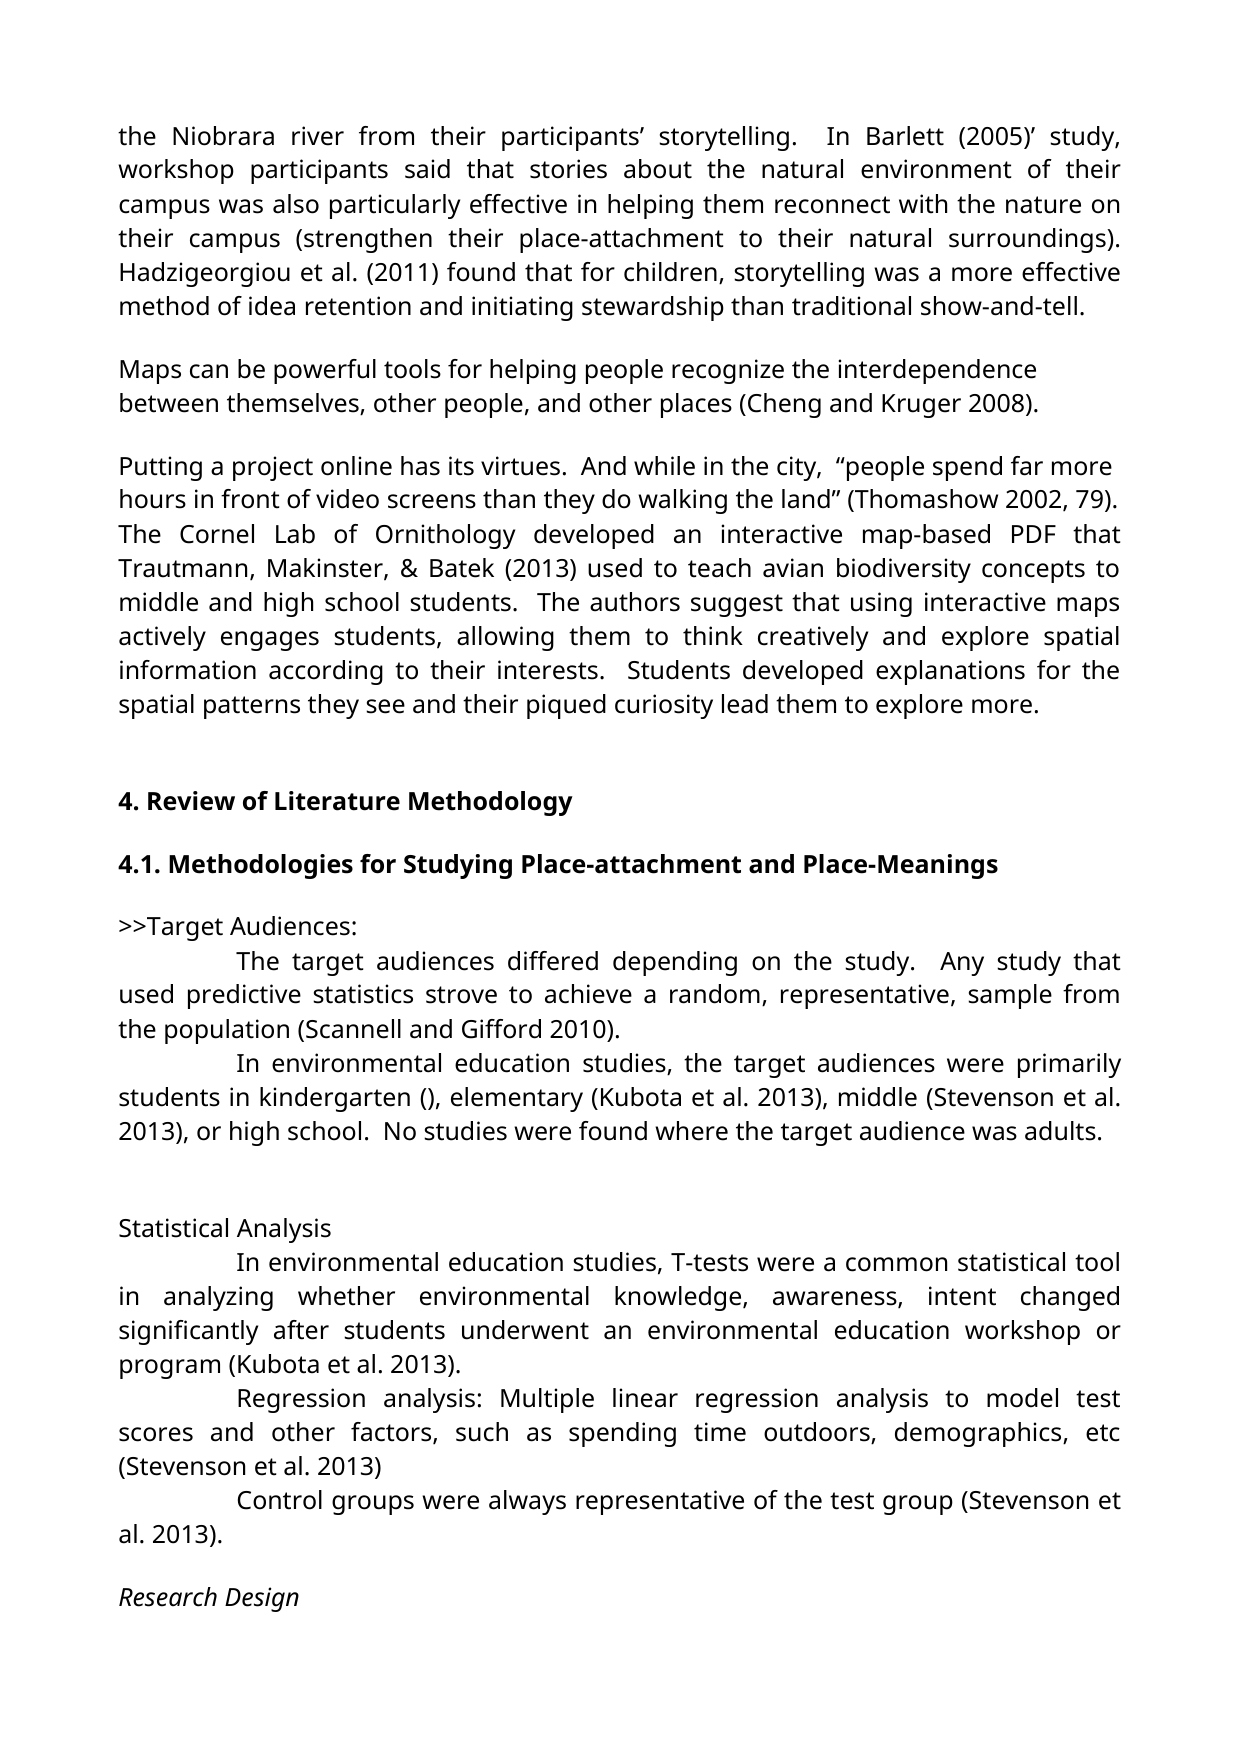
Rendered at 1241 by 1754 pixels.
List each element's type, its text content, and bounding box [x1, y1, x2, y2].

text Control groups were always representative of the test group (Stevenson et al. 2013). [118, 1483, 1122, 1551]
text Statistical Analysis [118, 1210, 1122, 1244]
text Maps can be powerful tools for helping people recognize the interdependence between themselves, other people, and other places (Cheng and Kruger 2008). [118, 351, 1122, 419]
text the Niobrara river from their participants’ storytelling. In Barlett (2005)’ study, workshop participants said that stories about the natural environment of their campus was also particularly effective in helping them reconnect with the nature on their campus (strengthen their place-attachment to their natural surroundings). Hadzigeorgiou et al. (2011) found that for children, storytelling was a more effective method of idea retention and initiating stewardship than traditional show-and-tell. [118, 118, 1122, 322]
text Regression analysis: Multiple linear regression analysis to model test scores and other factors, such as spending time outdoors, demographics, etc (Stevenson et al. 2013) [118, 1381, 1122, 1483]
text 4.1. Methodologies for Studying Place-attachment and Place-Meanings [118, 846, 1122, 880]
text >>Target Audiences: [118, 909, 1122, 943]
text In environmental education studies, the target audiences were primarily students in kindergarten (), elementary (Kubota et al. 2013), middle (Stevenson et al. 2013), or high school. No studies were found where the target audience was adults. [118, 1045, 1122, 1147]
text The target audiences differed depending on the study. Any study that used predictive statistics strove to achieve a random, representative, sample from the population (Scannell and Gifford 2010). [118, 943, 1122, 1045]
text Research Design [118, 1580, 1122, 1614]
text In environmental education studies, T-tests were a common statistical tool in analyzing whether environmental knowledge, awareness, intent changed significantly after students underwent an environmental education workshop or program (Kubota et al. 2013). [118, 1244, 1122, 1381]
text 4. Review of Literature Methodology [118, 783, 1122, 817]
text The Cornel Lab of Ornithology developed an interactive map-based PDF that Trautmann, Makinster, & Batek (2013) used to teach avian biodiversity concepts to middle and high school students. The authors suggest that using interactive maps actively engages students, allowing them to think creatively and explore spatial information according to their interests. Students developed explanations for the spatial patterns they see and their piqued curiosity lead them to explore more. [118, 516, 1122, 721]
text Putting a project online has its virtues. And while in the city, “people spend far more hours in front of video screens than they do walking the land” (Thomashow 2002, 79). [118, 448, 1122, 516]
